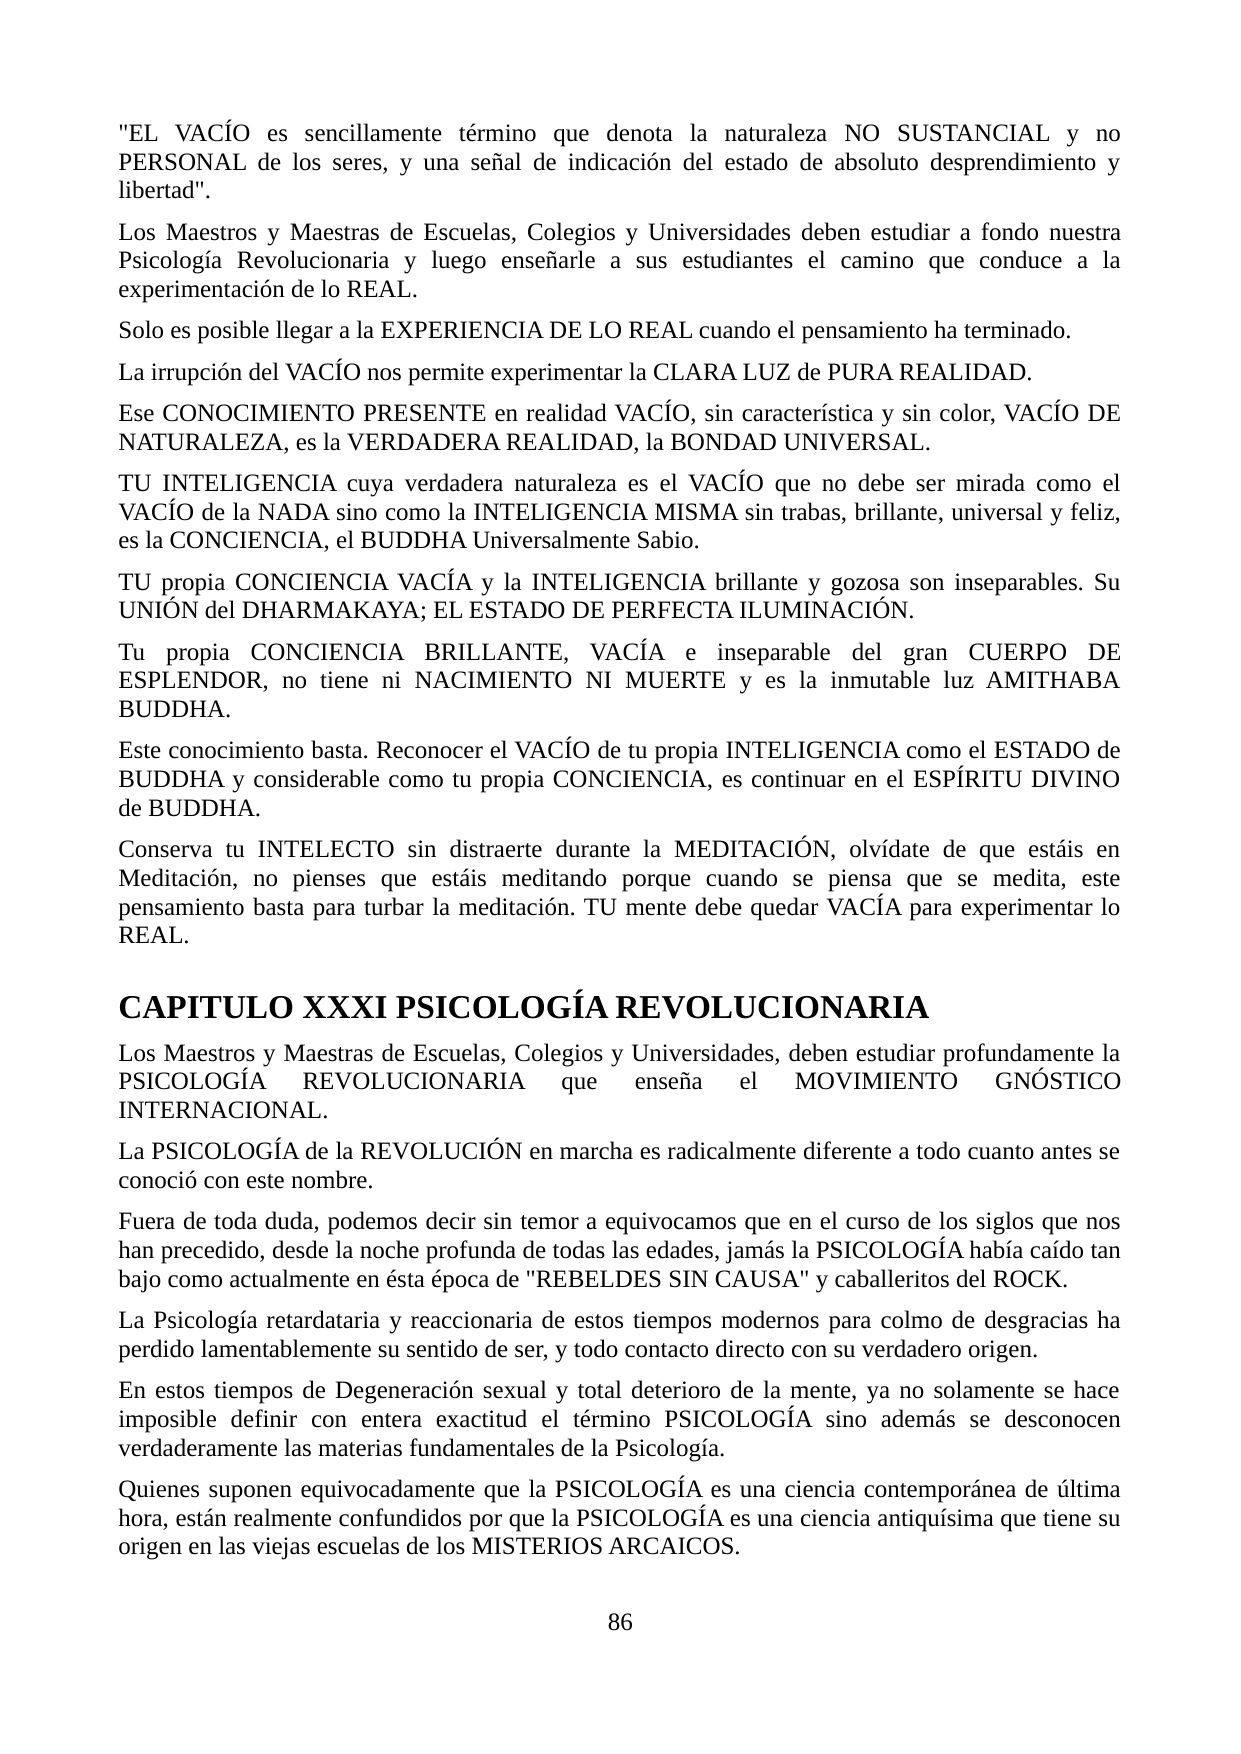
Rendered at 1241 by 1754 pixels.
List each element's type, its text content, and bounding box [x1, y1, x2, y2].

text Los Maestros y Maestras de Escuelas, Colegios y Universidades, deben estudiar profundamente la PSICOLOGÍA REVOLUCIONARIA que enseña el MOVIMIENTO GNÓSTICO INTERNACIONAL. [118, 1038, 1122, 1124]
text Quienes suponen equivocadamente que la PSICOLOGÍA es una ciencia contemporánea de última hora, están realmente confundidos por que la PSICOLOGÍA es una ciencia antiquísima que tiene su origen en las viejas escuelas de los MISTERIOS ARCAICOS. [118, 1474, 1122, 1560]
text TU INTELIGENCIA cuya verdadera naturaleza es el VACÍO que no debe ser mirada como el VACÍO de la NADA sino como la INTELIGENCIA MISMA sin trabas, brillante, universal y feliz, es la CONCIENCIA, el BUDDHA Universalmente Sabio. [118, 468, 1122, 554]
subtitle CAPITULO XXXI PSICOLOGÍA REVOLUCIONARIA [118, 987, 1122, 1025]
text Tu propia CONCIENCIA BRILLANTE, VACÍA e inseparable del gran CUERPO DE ESPLENDOR, no tiene ni NACIMIENTO NI MUERTE y es la inmutable luz AMITHABA BUDDHA. [118, 637, 1122, 723]
text "EL VACÍO es sencillamente término que denota la naturaleza NO SUSTANCIAL y no PERSONAL de los seres, y una señal de indicación del estado de absoluto desprendimiento y libertad". [118, 118, 1122, 204]
text TU propia CONCIENCIA VACÍA y la INTELIGENCIA brillante y gozosa son inseparables. Su UNIÓN del DHARMAKAYA; EL ESTADO DE PERFECTA ILUMINACIÓN. [118, 567, 1122, 624]
text En estos tiempos de Degeneración sexual y total deterioro de la mente, ya no solamente se hace imposible definir con entera exactitud el término PSICOLOGÍA sino además se desconocen verdaderamente las materias fundamentales de la Psicología. [118, 1375, 1122, 1461]
text Fuera de toda duda, podemos decir sin temor a equivocamos que en el curso de los siglos que nos han precedido, desde la noche profunda de todas las edades, jamás la PSICOLOGÍA había caído tan bajo como actualmente en ésta época de "REBELDES SIN CAUSA" y caballeritos del ROCK. [118, 1206, 1122, 1293]
text Solo es posible llegar a la EXPERIENCIA DE LO REAL cuando el pensamiento ha terminado. [118, 316, 1122, 344]
text Ese CONOCIMIENTO PRESENTE en realidad VACÍO, sin característica y sin color, VACÍO DE NATURALEZA, es la VERDADERA REALIDAD, la BONDAD UNIVERSAL. [118, 398, 1122, 456]
text La irrupción del VACÍO nos permite experimentar la CLARA LUZ de PURA REALIDAD. [118, 357, 1122, 386]
text La Psicología retardataria y reaccionaria de estos tiempos modernos para colmo de desgracias ha perdido lamentablemente su sentido de ser, y todo contacto directo con su verdadero origen. [118, 1305, 1122, 1363]
text Este conocimiento basta. Reconocer el VACÍO de tu propia INTELIGENCIA como el ESTADO de BUDDHA y considerable como tu propia CONCIENCIA, es continuar en el ESPÍRITU DIVINO de BUDDHA. [118, 736, 1122, 822]
text Conserva tu INTELECTO sin distraerte durante la MEDITACIÓN, olvídate de que estáis en Meditación, no pienses que estáis meditando porque cuando se piensa que se medita, este pensamiento basta para turbar la meditación. TU mente debe quedar VACÍA para experimentar lo REAL. [118, 834, 1122, 949]
text Los Maestros y Maestras de Escuelas, Colegios y Universidades deben estudiar a fondo nuestra Psicología Revolucionaria y luego enseñarle a sus estudiantes el camino que conduce a la experimentación de lo REAL. [118, 217, 1122, 303]
text La PSICOLOGÍA de la REVOLUCIÓN en marcha es radicalmente diferente a todo cuanto antes se conoció con este nombre. [118, 1136, 1122, 1194]
